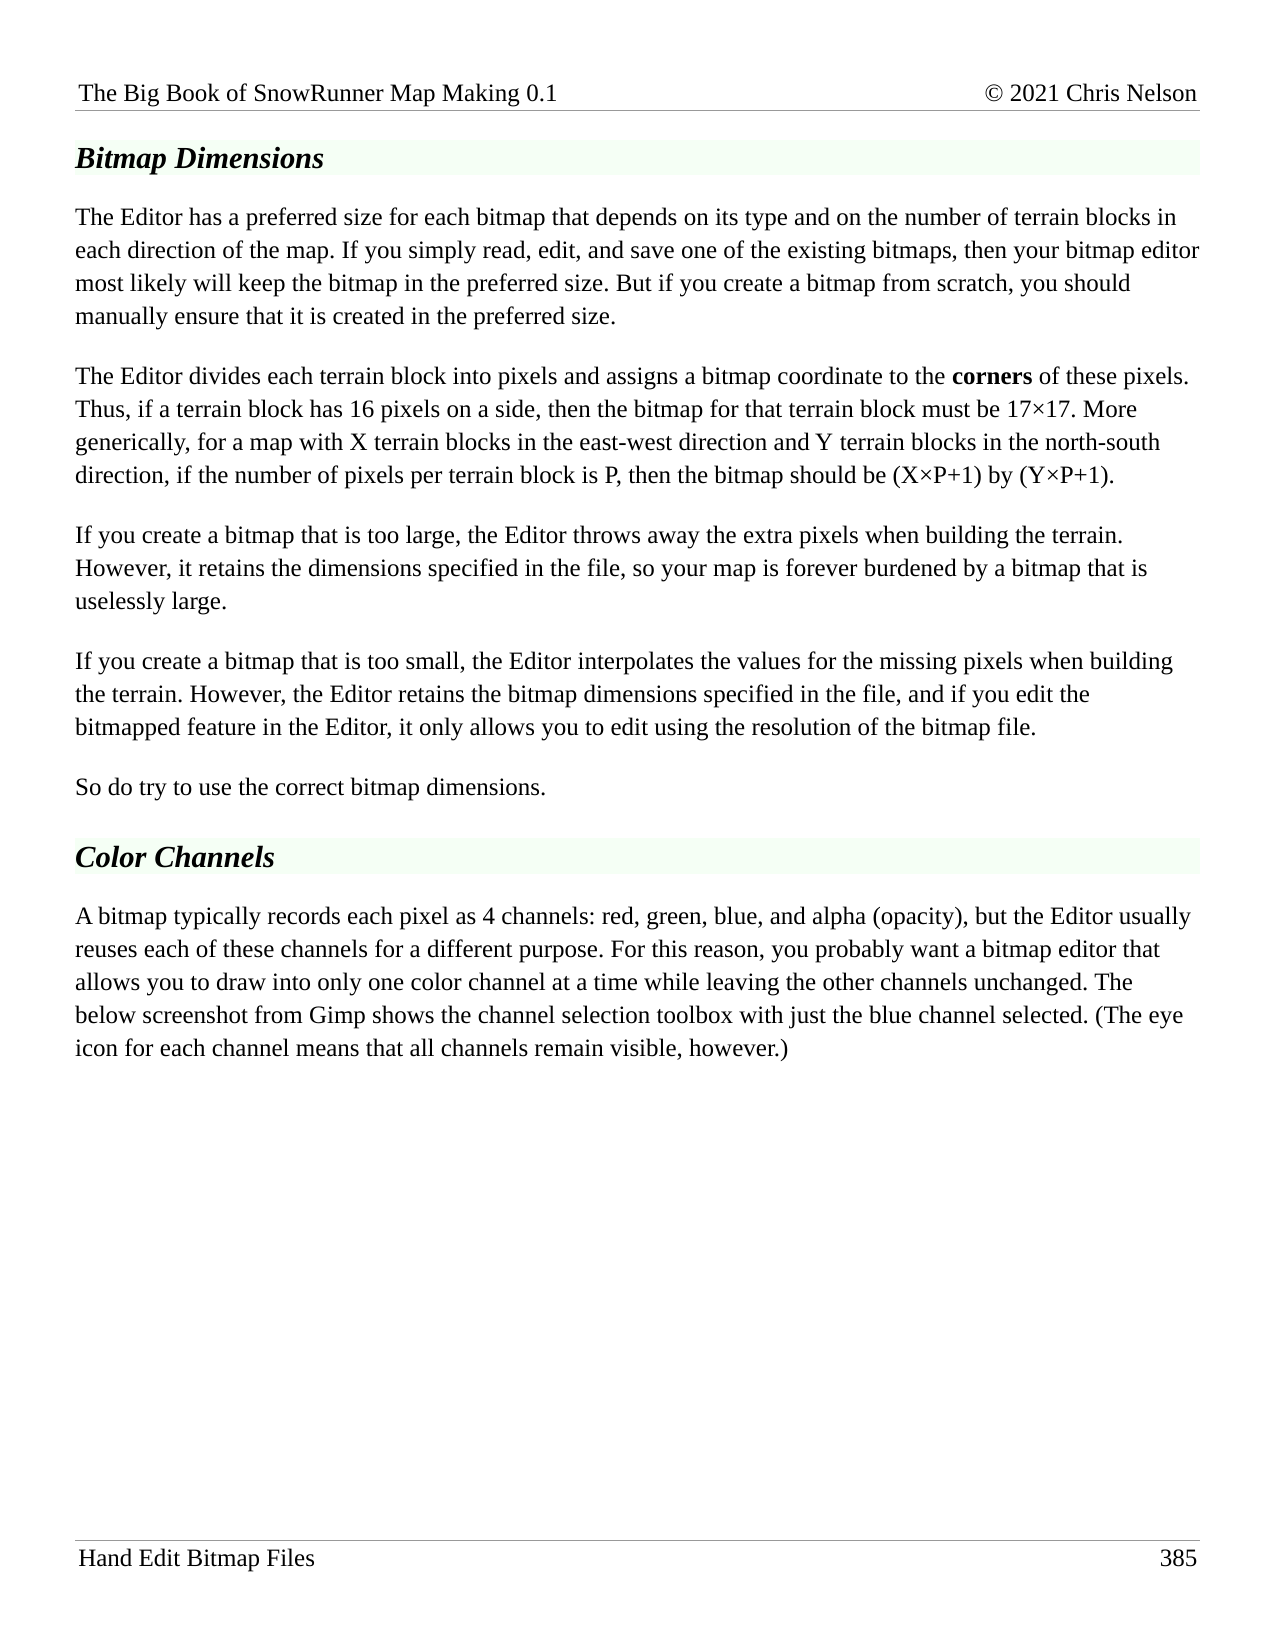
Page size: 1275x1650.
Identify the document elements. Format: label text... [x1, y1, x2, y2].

subtitle Color Channels [75, 838, 1200, 874]
text A bitmap typically records each pixel as 4 channels: red, green, blue, and alpha (opacity), but the Editor usually reuses each of these channels for a different purpose. For this reason, you probably want a bitmap editor that allows you to draw into only one color channel at a time while leaving the other channels unchanged. The below screenshot from Gimp shows the channel selection toolbox with just the blue channel selected. (The eye icon for each channel means that all channels remain visible, however.) [75, 901, 1200, 1062]
subtitle Bitmap Dimensions [75, 140, 1200, 175]
text The Editor has a preferred size for each bitmap that depends on its type and on the number of terrain blocks in each direction of the map. If you simply read, edit, and save one of the existing bitmaps, then your bitmap editor most likely will keep the bitmap in the preferred size. But if you create a bitmap from scratch, you should manually ensure that it is created in the preferred size. [75, 202, 1200, 330]
text So do try to use the correct bitmap dimensions. [75, 772, 1200, 801]
text The Editor divides each terrain block into pixels and assigns a bitmap coordinate to the corners of these pixels. Thus, if a terrain block has 16 pixels on a side, then the bitmap for that terrain block must be 17×17. More generically, for a map with X terrain blocks in the east-west direction and Y terrain blocks in the north-south direction, if the number of pixels per terrain block is P, then the bitmap should be (X×P+1) by (Y×P+1). [75, 361, 1200, 489]
text If you create a bitmap that is too small, the Editor interpolates the values for the missing pixels when building the terrain. However, the Editor retains the bitmap dimensions specified in the file, and if you edit the bitmapped feature in the Editor, it only allows you to edit using the resolution of the bitmap file. [75, 646, 1200, 741]
text If you create a bitmap that is too large, the Editor throws away the extra pixels when building the terrain. However, it retains the dimensions specified in the file, so your map is forever burdened by a bitmap that is uselessly large. [75, 520, 1200, 615]
